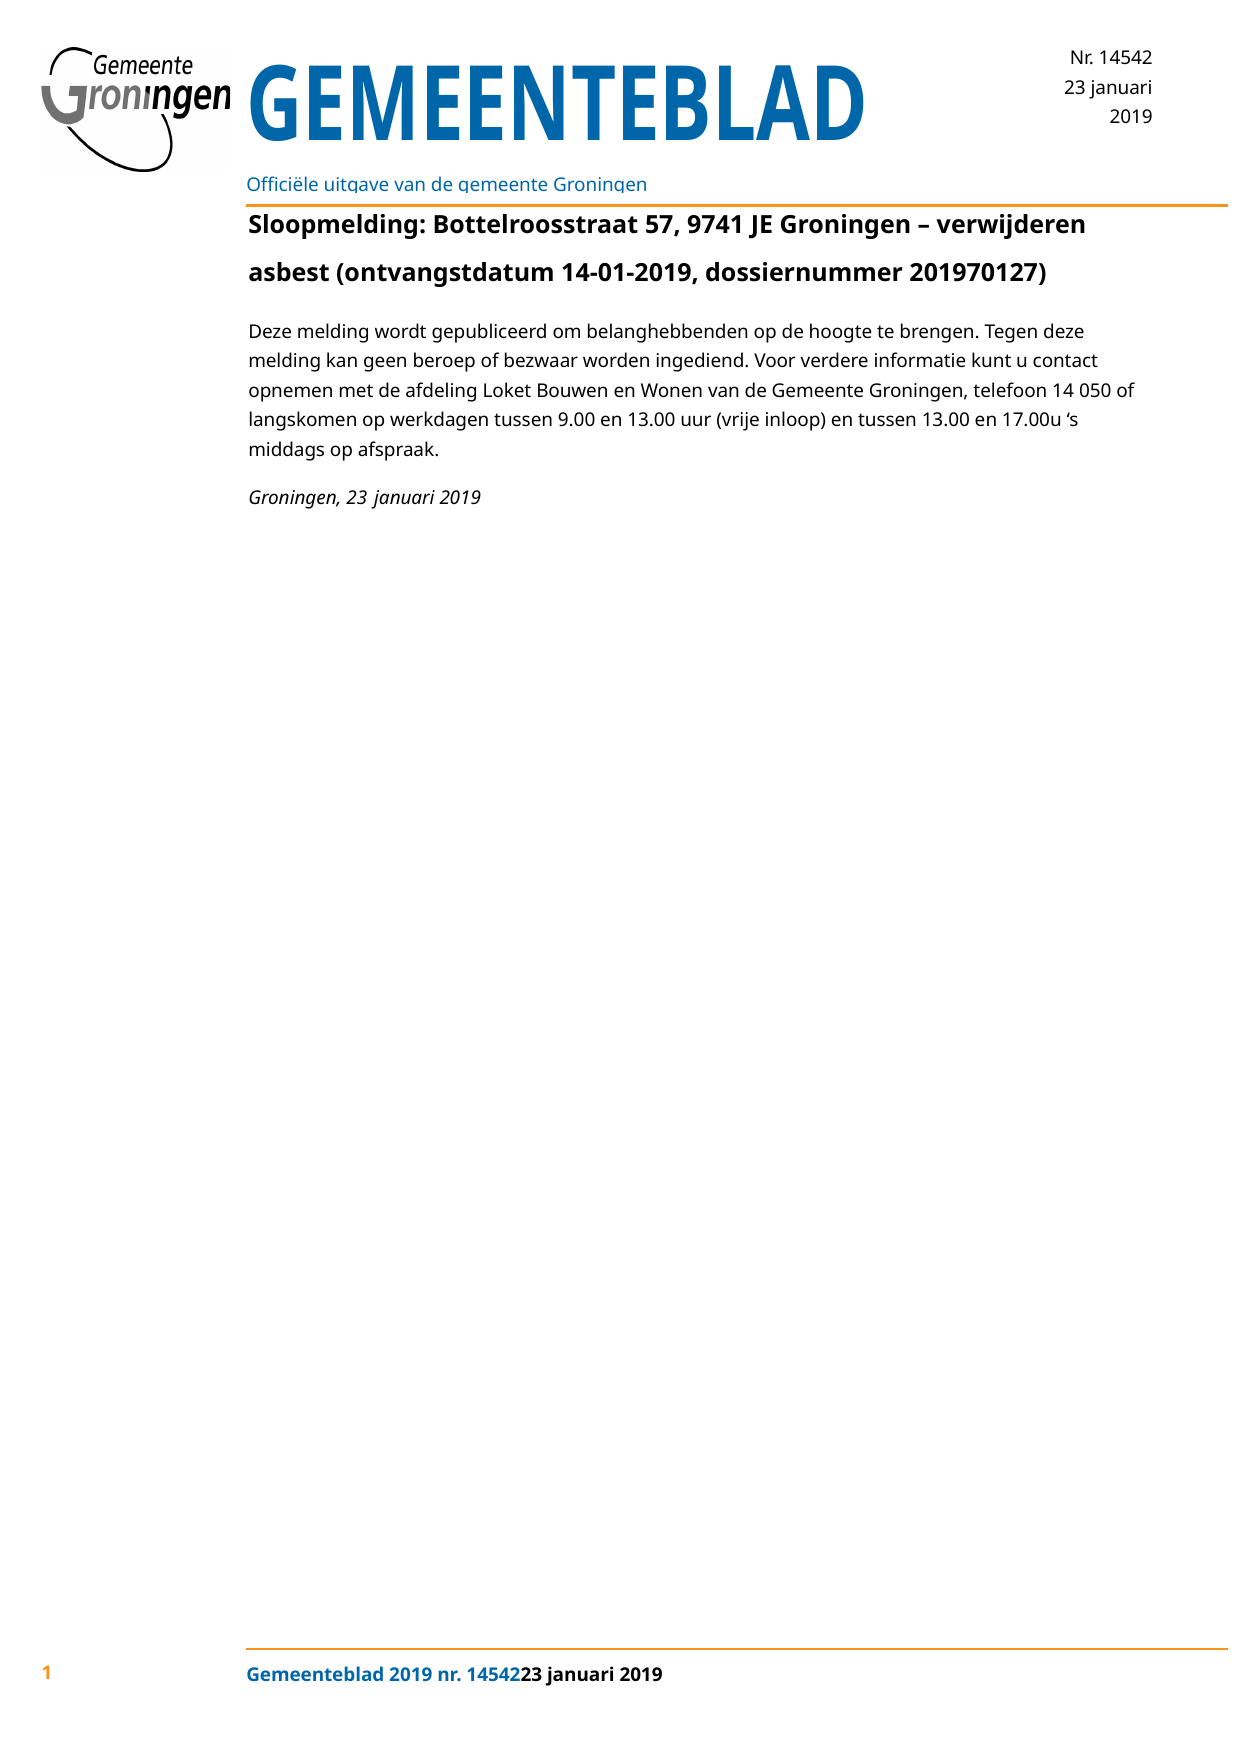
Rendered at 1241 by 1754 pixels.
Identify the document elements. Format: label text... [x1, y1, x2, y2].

text Groningen, 23 januari 2019 [248, 484, 1152, 510]
text Deze melding wordt gepubliceerd om belanghebbenden op de hoogte te brengen. Tegen deze melding kan geen beroep of bezwaar worden ingediend. Voor verdere informatie kunt u contact opnemen met de afdeling Loket Bouwen en Wonen van de Gemeente Groningen, telefoon 14 050 of langskomen op werkdagen tussen 9.00 en 13.00 uur (vrije inloop) en tussen 13.00 en 17.00u ‘s middags op afspraak. [248, 318, 1152, 462]
text Sloopmelding: Bottelroosstraat 57, 9741 JE Groningen – verwijderen asbest (ontvangstdatum 14-01-2019, dossiernummer 201970127) [248, 207, 1152, 288]
picture [41, 47, 231, 172]
